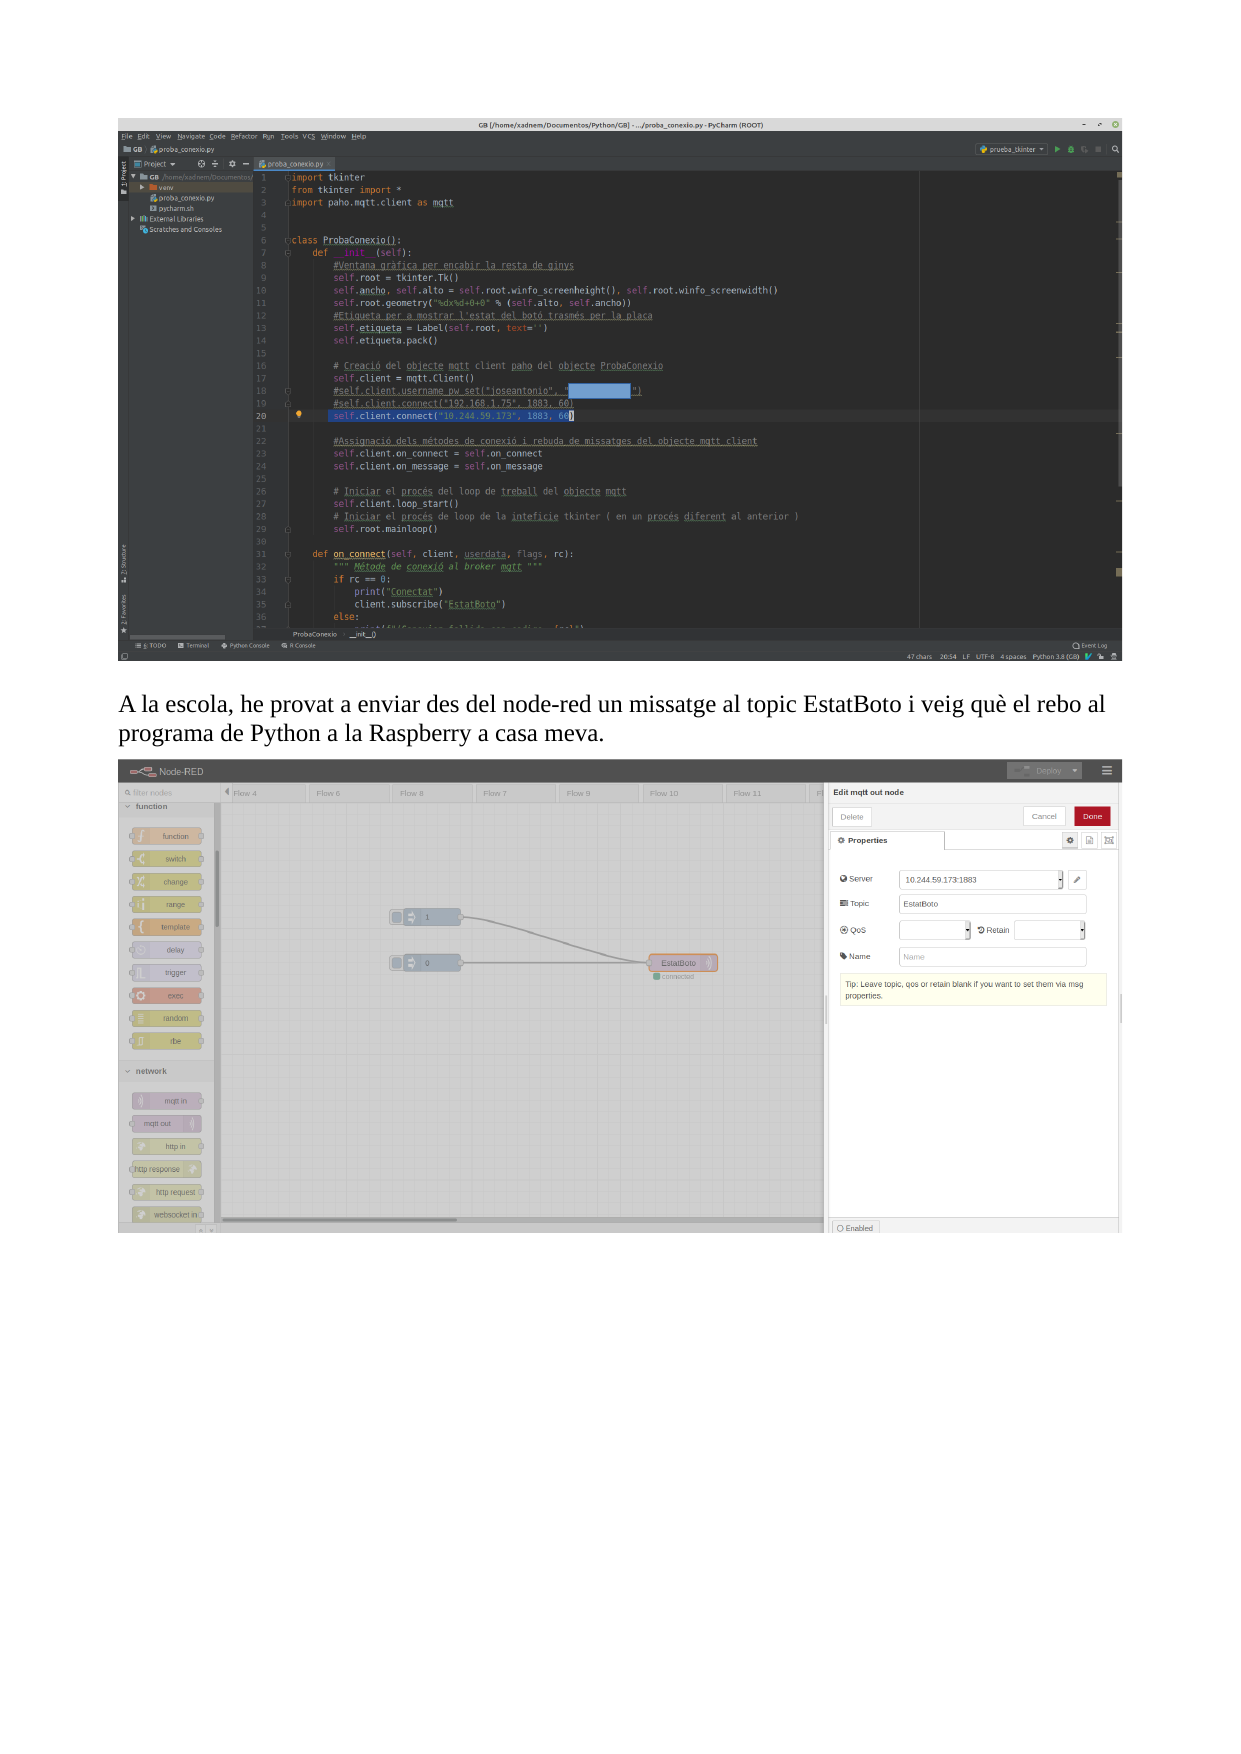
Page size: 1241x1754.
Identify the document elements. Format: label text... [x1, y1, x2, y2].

text A la escola, he provat a enviar des del node-red un missatge al topic EstatBoto i veig què el rebo al programa de Python a la Raspberry a casa meva. [118, 689, 1122, 747]
picture [118, 759, 1123, 1233]
picture [118, 118, 1123, 661]
